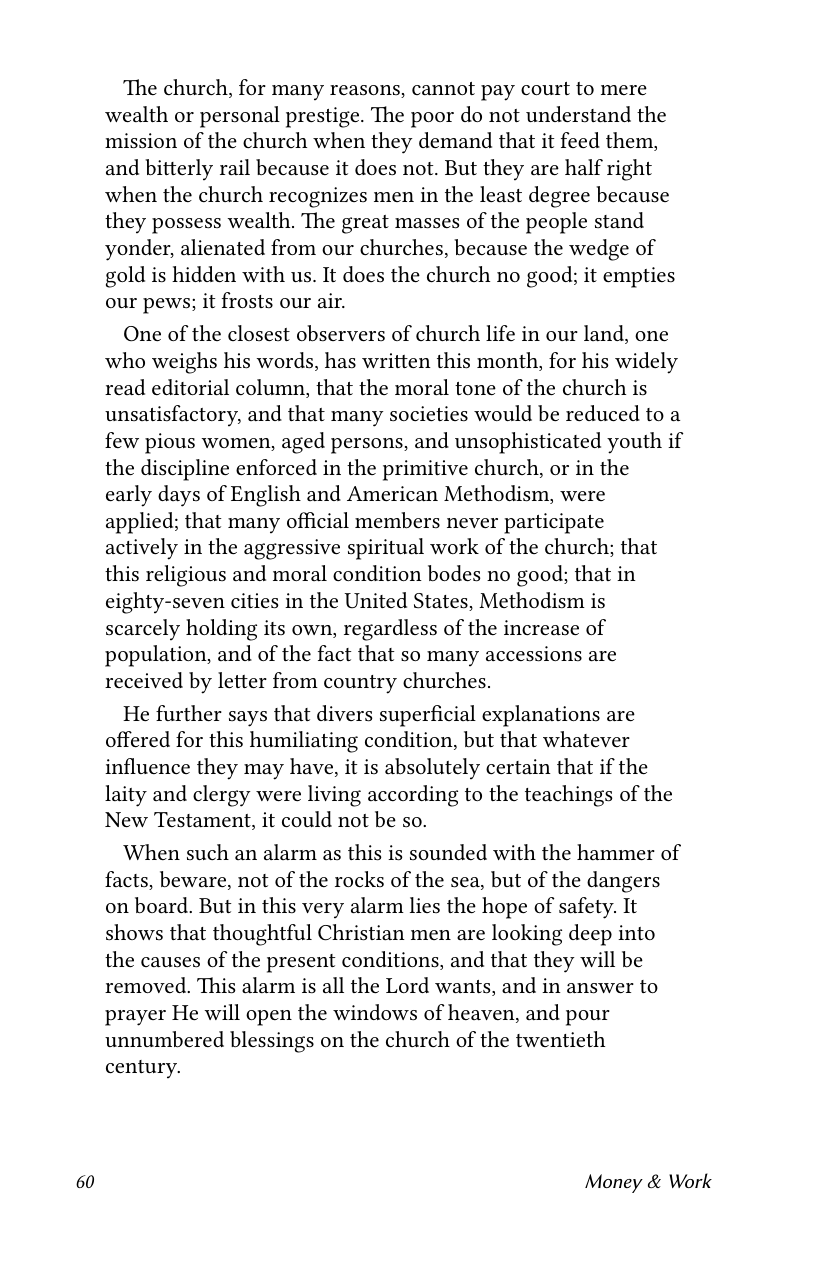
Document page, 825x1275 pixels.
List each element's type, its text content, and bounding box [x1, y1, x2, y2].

text One of the closest observers of church life in our land, one who weighs his words, has written this month, for his widely read editorial column, that the moral tone of the church is unsatisfactory, and that many societies would be reduced to a few pious women, aged persons, and unsophisticated youth if the discipline enforced in the primitive church, or in the early days of English and American Methodism, were applied; that many official members never participate actively in the aggressive spiritual work of the church; that this religious and moral condition bodes no good; that in eighty-seven cities in the United States, Methodism is scarcely holding its own, regardless of the increase of population, and of the fact that so many accessions are received by letter from country churches. [105, 321, 682, 694]
text When such an alarm as this is sounded with the hammer of facts, beware, not of the rocks of the sea, but of the dangers on board. But in this very alarm lies the hope of safety. It shows that thoughtful Christian men are looking deep into the causes of the present conditions, and that they will be removed. This alarm is all the Lord wants, and in answer to prayer He will open the windows of heaven, and pour unnumbered blessings on the church of the twentieth century. [105, 840, 682, 1079]
text He further says that divers superficial explanations are offered for this humiliating condition, but that whatever influence they may have, it is absolutely certain that if the laity and clergy were living according to the teachings of the New Testament, it could not be so. [105, 700, 682, 833]
text The church, for many reasons, cannot pay court to mere wealth or personal prestige. The poor do not understand the mission of the church when they demand that it feed them, and bitterly rail because it does not. But they are half right when the church recognizes men in the least degree because they possess wealth. The great masses of the people stand yonder, alienated from our churches, because the wedge of gold is hidden with us. It does the church no good; it empties our pews; it frosts our air. [105, 75, 682, 314]
